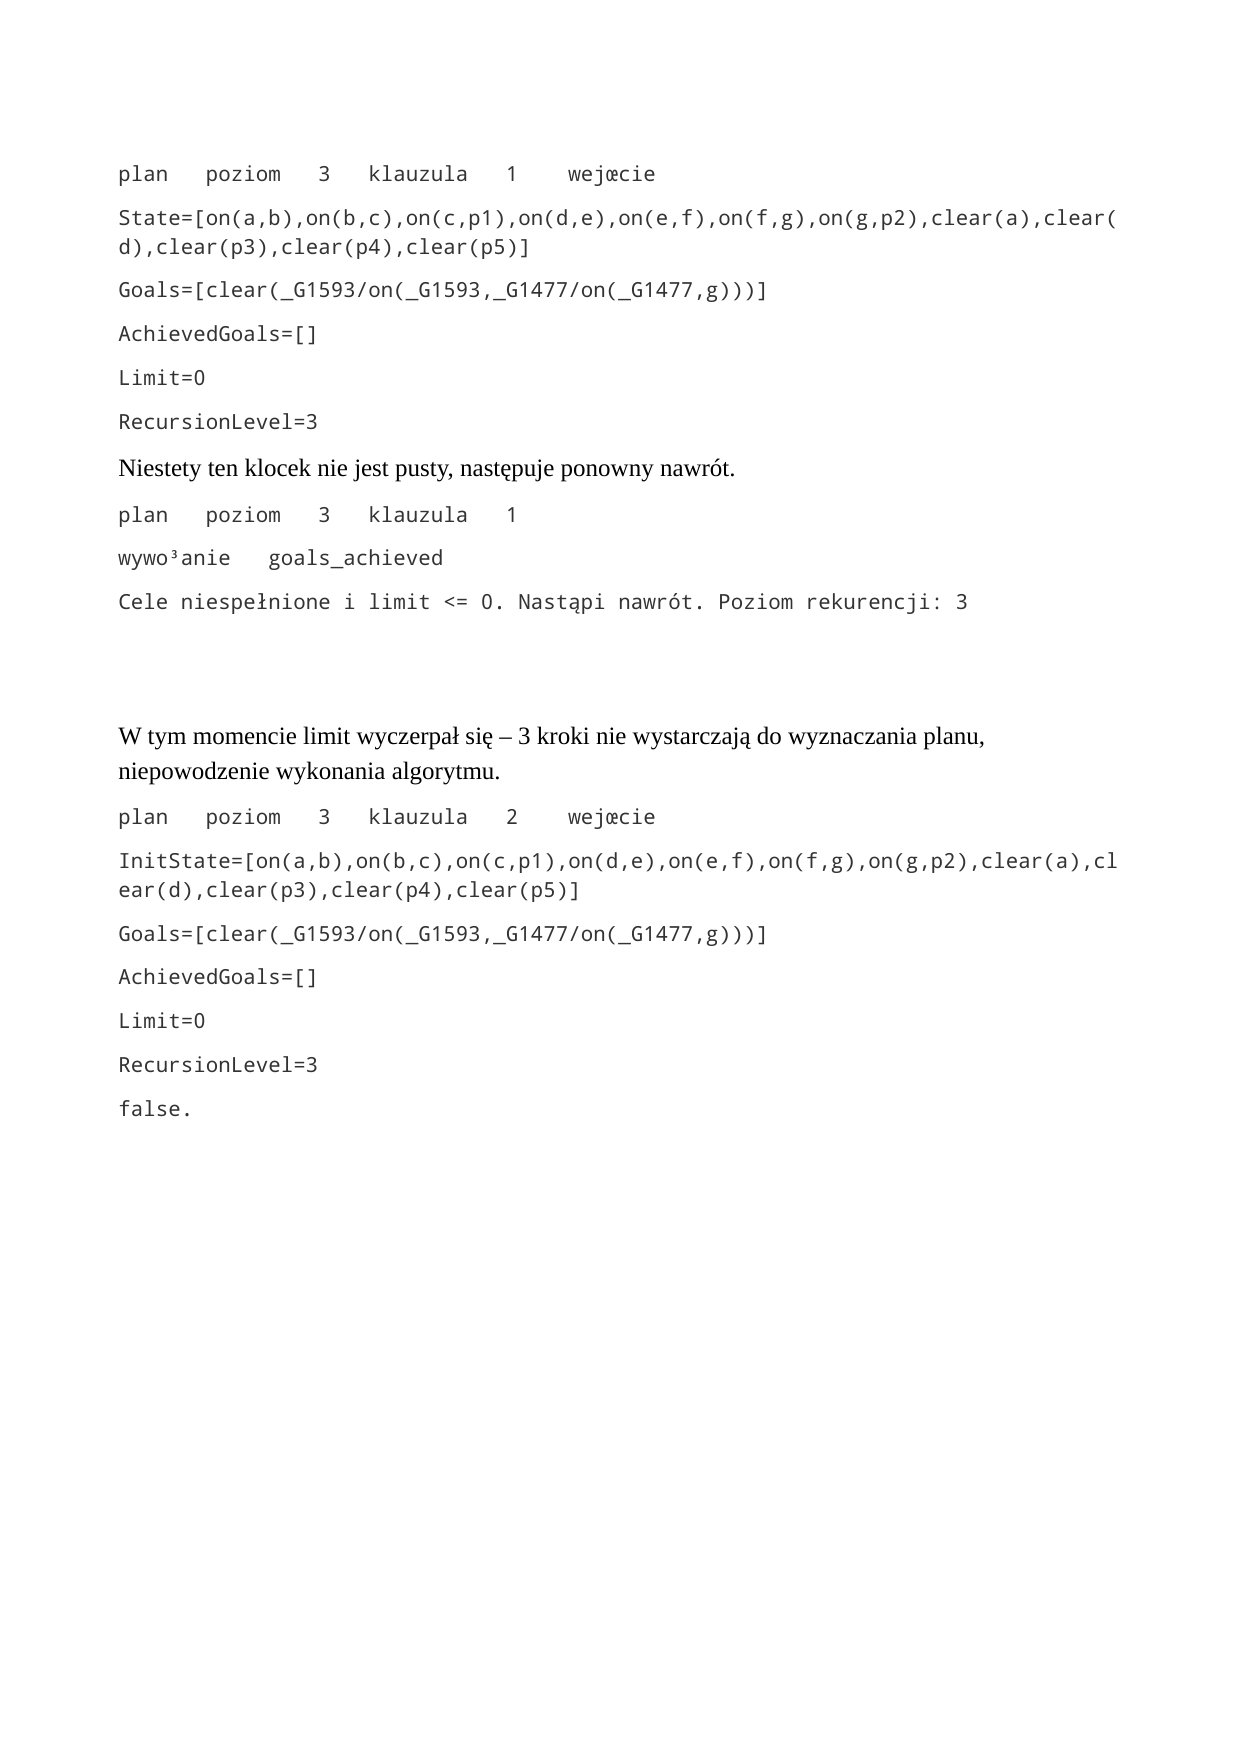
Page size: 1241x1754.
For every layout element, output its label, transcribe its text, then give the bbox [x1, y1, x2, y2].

text Cele niespełnione i limit <= 0. Nastąpi nawrót. Poziom rekurencji: 3 [118, 590, 1122, 614]
text RecursionLevel=3 [118, 410, 1122, 434]
text W tym momencie limit wyczerpał się – 3 kroki nie wystarczają do wyznaczania planu, niepowodzenie wykonania algorytmu. [118, 721, 1122, 784]
text wywo³anie goals_achieved [118, 546, 1122, 571]
text plan poziom 3 klauzula 1 wejœcie [118, 162, 1122, 186]
text false. [118, 1097, 1122, 1121]
text Goals=[clear(_G1593/on(_G1593,_G1477/on(_G1477,g)))] [118, 922, 1122, 946]
text Niestety ten klocek nie jest pusty, następuje ponowny nawrót. [118, 453, 1122, 482]
text AchievedGoals=[] [118, 322, 1122, 347]
text AchievedGoals=[] [118, 965, 1122, 990]
text Limit=0 [118, 366, 1122, 390]
text RecursionLevel=3 [118, 1053, 1122, 1077]
text InitState=[on(a,b),on(b,c),on(c,p1),on(d,e),on(e,f),on(f,g),on(g,p2),clear(a),clear(d),clear(p3),clear(p4),clear(p5)] [118, 849, 1122, 902]
text Goals=[clear(_G1593/on(_G1593,_G1477/on(_G1477,g)))] [118, 278, 1122, 303]
text plan poziom 3 klauzula 2 wejœcie [118, 805, 1122, 829]
text plan poziom 3 klauzula 1 [118, 503, 1122, 527]
text Limit=0 [118, 1009, 1122, 1033]
text State=[on(a,b),on(b,c),on(c,p1),on(d,e),on(e,f),on(f,g),on(g,p2),clear(a),clear(d),clear(p3),clear(p4),clear(p5)] [118, 206, 1122, 259]
